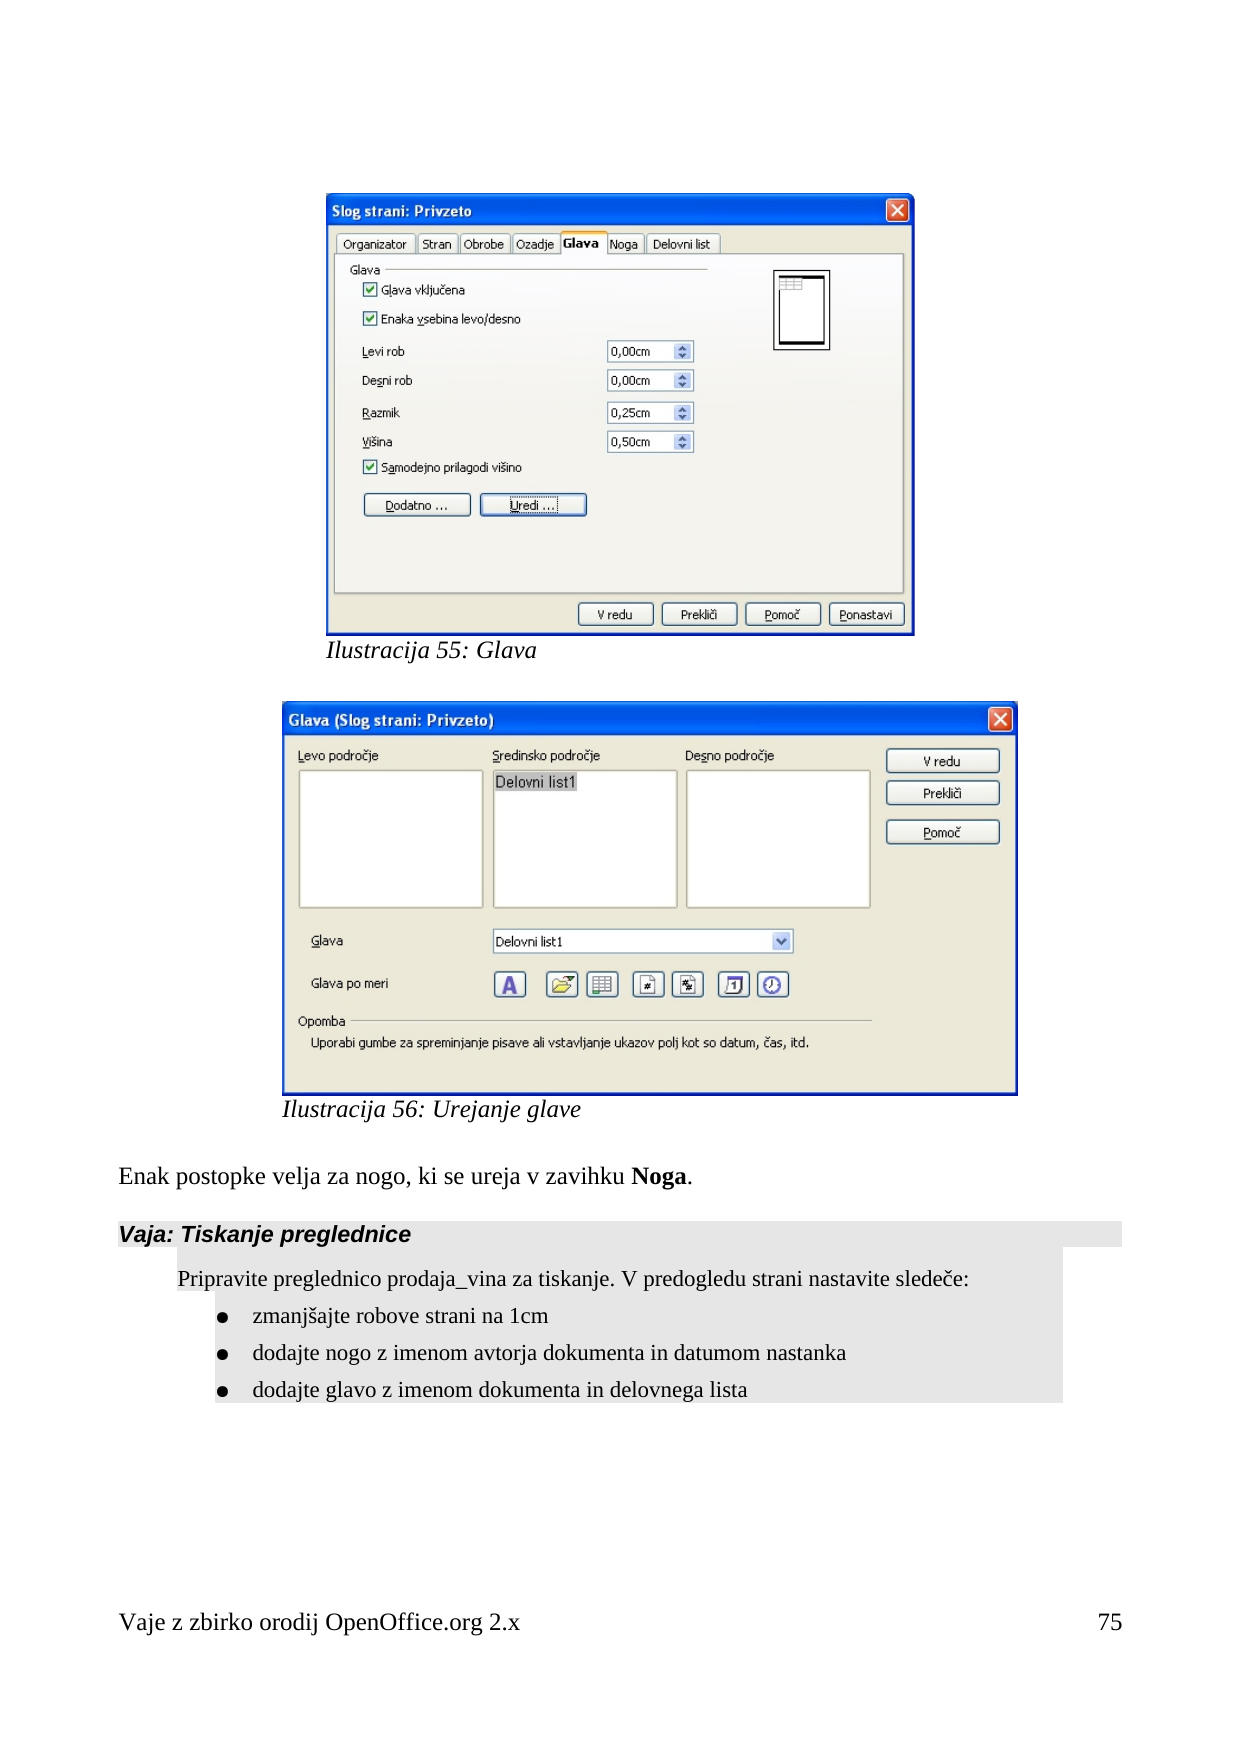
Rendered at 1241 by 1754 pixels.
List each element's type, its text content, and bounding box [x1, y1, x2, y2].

text Ilustracija 55: Glava [326, 636, 914, 663]
text Ilustracija 56: Urejanje glave [282, 1096, 1018, 1123]
text Pripravite preglednico prodaja_vina za tiskanje. V predogledu strani nastavite sledeče: [177, 1266, 1063, 1291]
text Enak postopke velja za nogo, ki se ureja v zavihku Noga. [118, 1162, 1122, 1190]
picture [282, 701, 1018, 1096]
list dodajte nogo z imenom avtorja dokumenta in datumom nastanka [215, 1340, 1063, 1366]
subtitle Vaja: Tiskanje preglednice [118, 1221, 1122, 1247]
picture [326, 193, 915, 636]
list zmanjšajte robove strani na 1cm [215, 1303, 1063, 1328]
list dodajte glavo z imenom dokumenta in delovnega lista [215, 1377, 1063, 1403]
